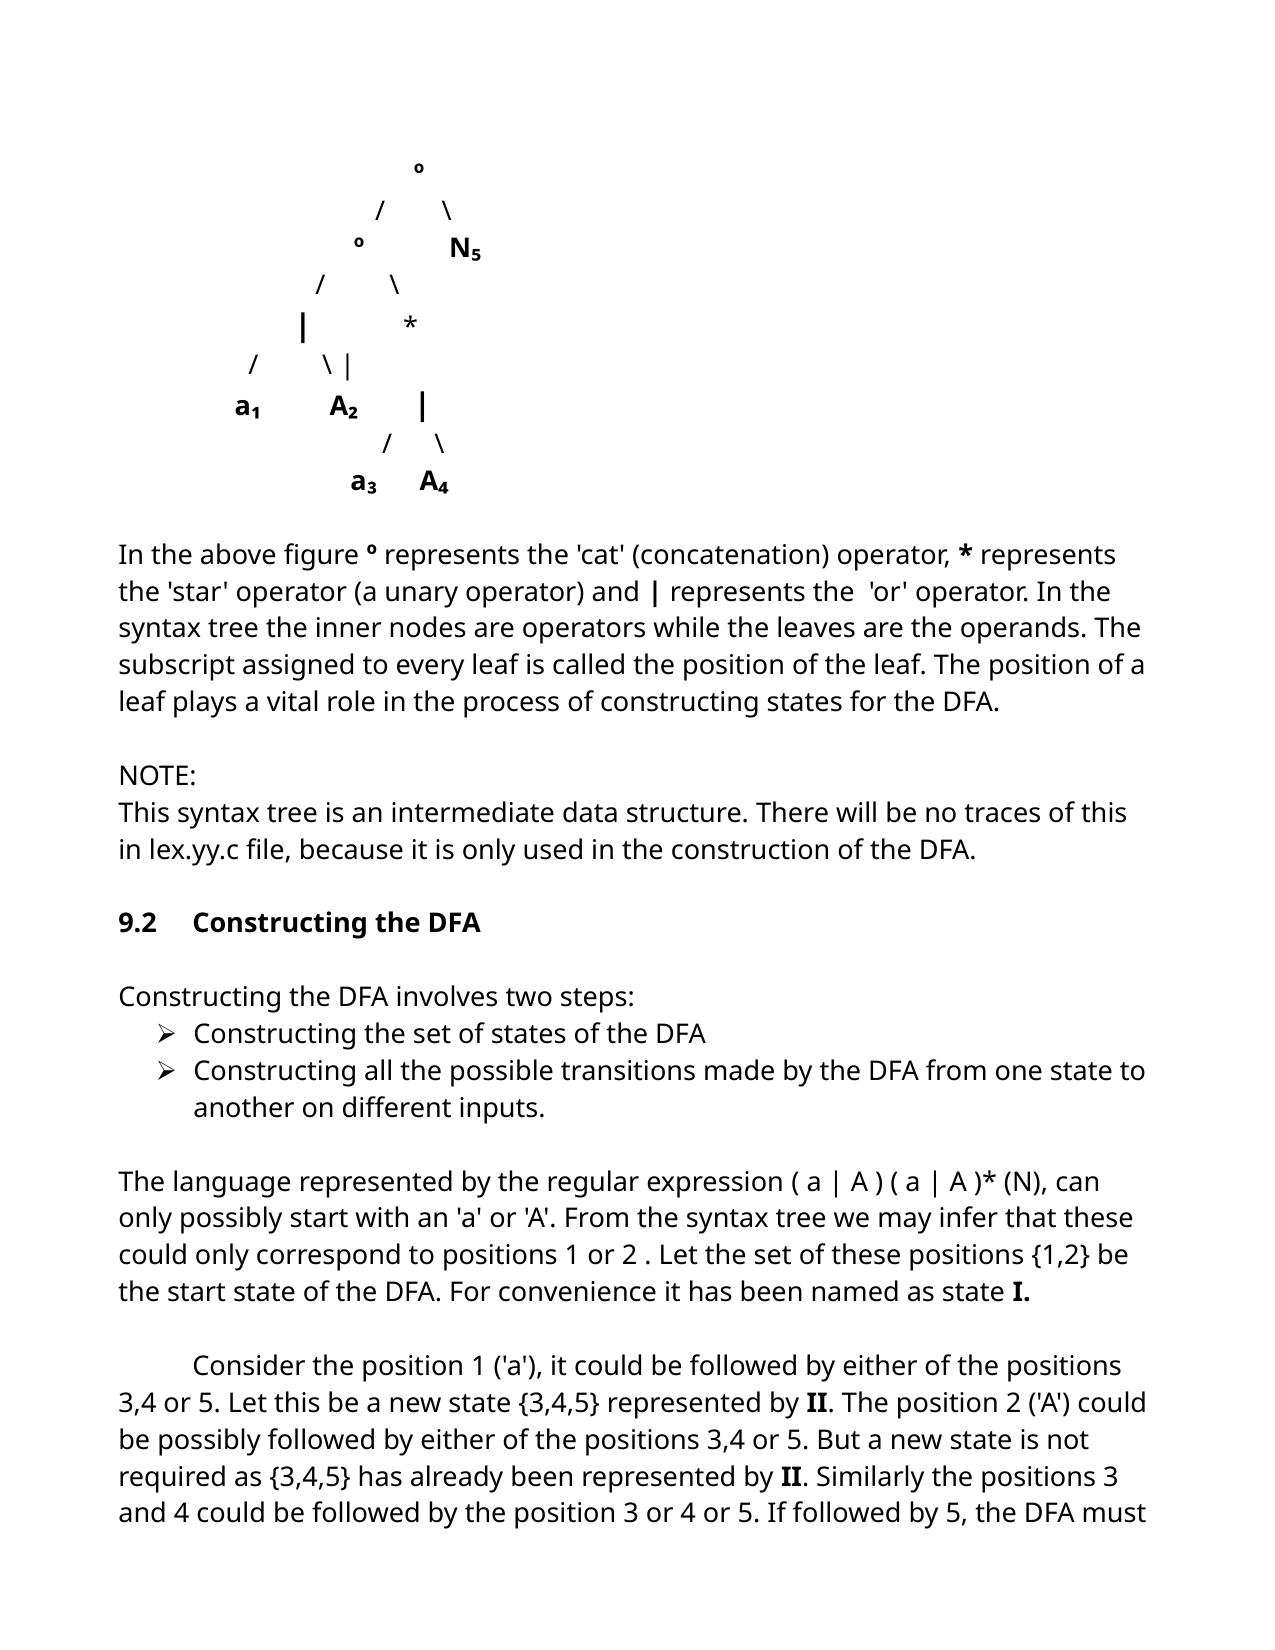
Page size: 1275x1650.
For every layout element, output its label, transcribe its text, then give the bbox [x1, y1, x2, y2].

text 9.2 Constructing the DFA [118, 904, 1157, 941]
text º N₅ [118, 229, 1157, 266]
list Constructing all the possible transitions made by the DFA from one state to another on different inputs. [156, 1051, 1157, 1125]
text In the above figure º represents the 'cat' (concatenation) operator, * represents the 'star' operator (a unary operator) and | represents the 'or' operator. In the syntax tree the inner nodes are operators while the leaves are the operands. The subscript assigned to every leaf is called the position of the leaf. The position of a leaf plays a vital role in the process of constructing states for the DFA. [118, 535, 1157, 719]
text a₁ A₂ | [118, 382, 1157, 424]
text The language represented by the regular expression ( a | A ) ( a | A )* (N), can only possibly start with an 'a' or 'A'. From the syntax tree we may infer that these could only correspond to positions 1 or 2 . Let the set of these positions {1,2} be the start state of the DFA. For convenience it has been named as state I. [118, 1162, 1157, 1309]
text / \ [118, 266, 1157, 302]
text a₃ A₄ [118, 461, 1157, 498]
text / \ | [118, 345, 1157, 382]
list Constructing the set of states of the DFA [156, 1014, 1157, 1051]
text / \ [118, 424, 1157, 461]
text º [118, 155, 1157, 192]
text This syntax tree is an intermediate data structure. There will be no traces of this in lex.yy.c file, because it is only used in the construction of the DFA. [118, 793, 1157, 867]
text NOTE: [118, 756, 1157, 793]
text | * [118, 302, 1157, 345]
text Consider the position 1 ('a'), it could be followed by either of the positions 3,4 or 5. Let this be a new state {3,4,5} represented by II. The position 2 ('A') could be possibly followed by either of the positions 3,4 or 5. But a new state is not required as {3,4,5} has already been represented by II. Similarly the positions 3 and 4 could be followed by the position 3 or 4 or 5. If followed by 5, the DFA must [118, 1346, 1157, 1531]
text / \ [118, 192, 1157, 229]
text Constructing the DFA involves two steps: [118, 978, 1157, 1014]
